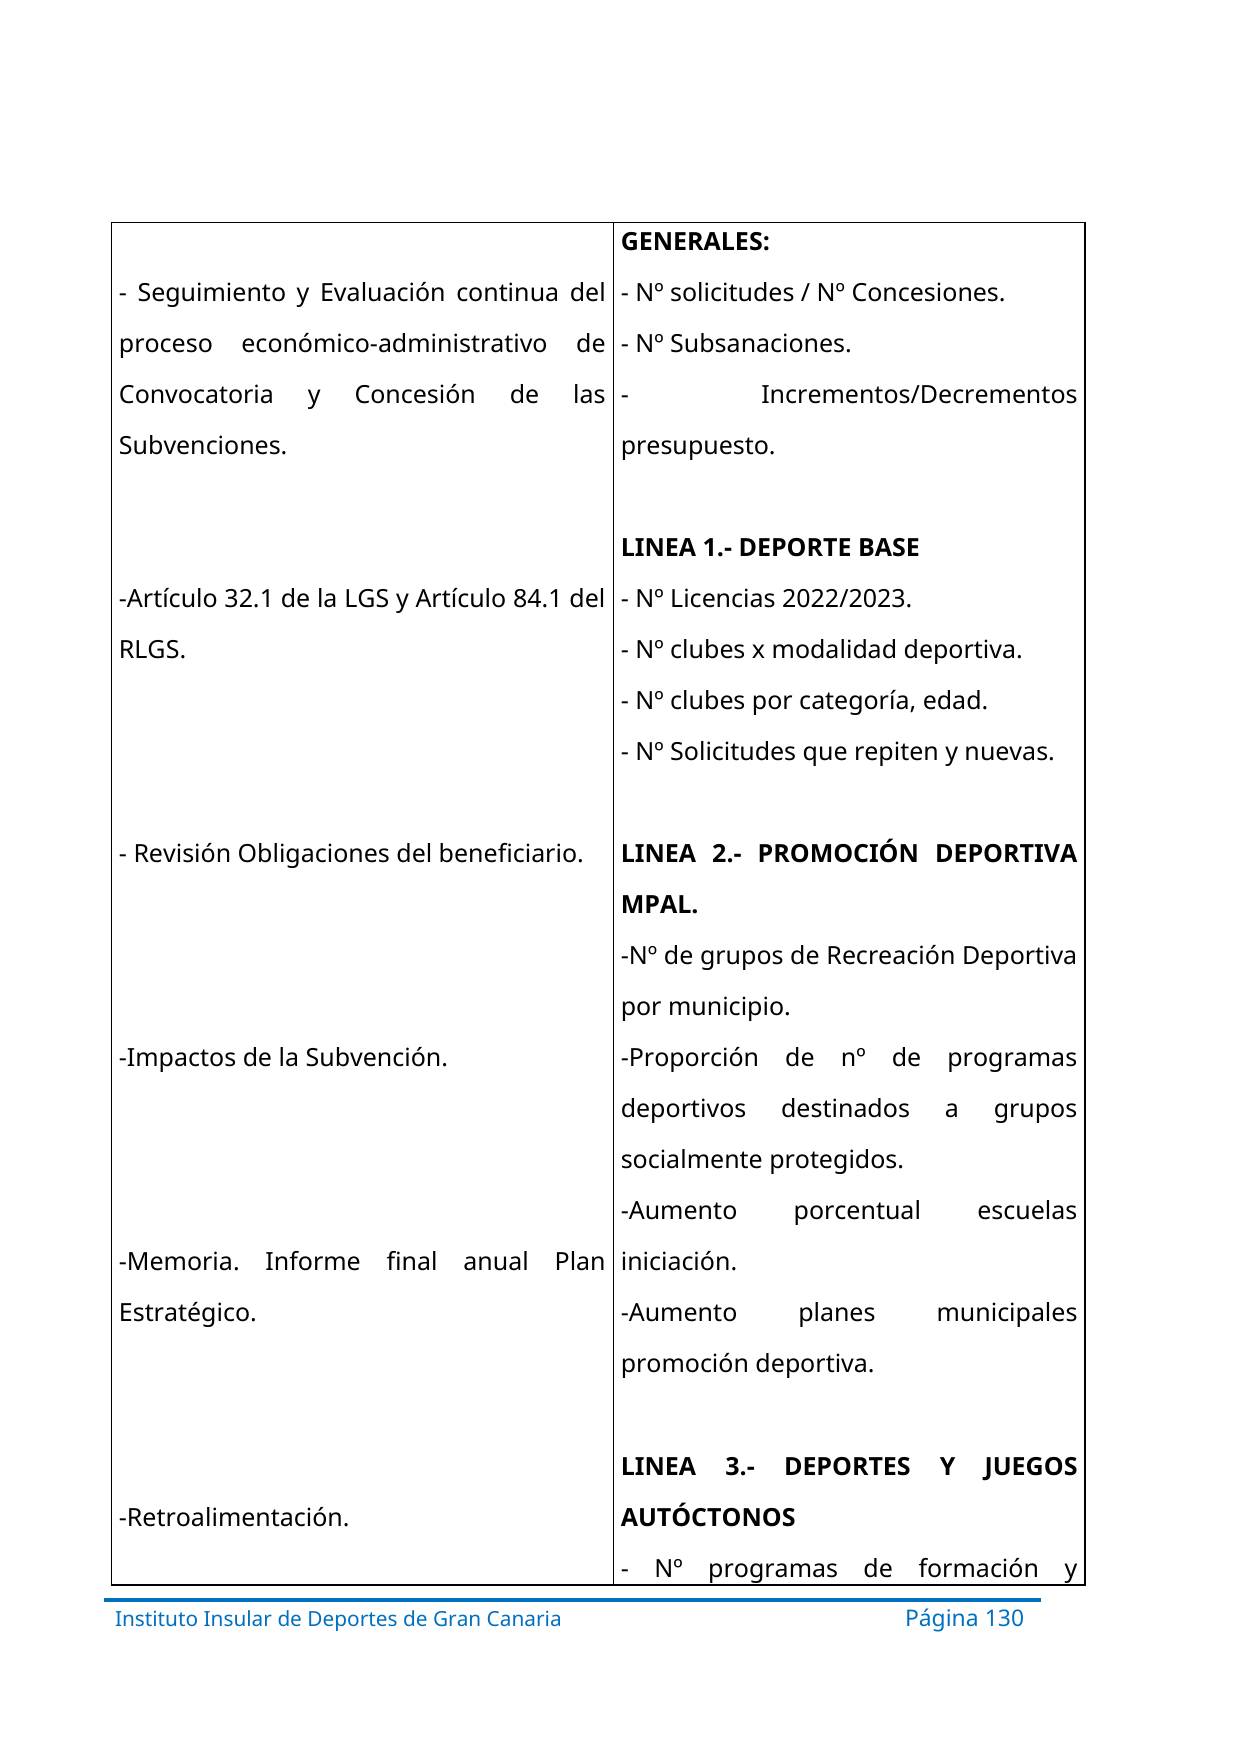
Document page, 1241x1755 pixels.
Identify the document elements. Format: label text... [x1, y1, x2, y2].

table_cell - Seguimiento y Evaluación continua del proceso económico-administrativo de Convocatoria y Concesión de las Subvenciones. -Artículo 32.1 de la LGS y Artículo 84.1 del RLGS. - Revisión Obligaciones del beneficiario. -Impactos de la Subvención. -Memoria. Informe final anual Plan Estratégico. -Retroalimentación. [112, 223, 613, 1584]
table_cell GENERALES: - Nº solicitudes / Nº Concesiones. - Nº Subsanaciones. - Incrementos/Decrementos presupuesto. LINEA 1.- DEPORTE BASE - Nº Licencias 2022/2023. - Nº clubes x modalidad deportiva. - Nº clubes por categoría, edad. - Nº Solicitudes que repiten y nuevas. LINEA 2.- PROMOCIÓN DEPORTIVA MPAL. -Nº de grupos de Recreación Deportiva por municipio. -Proporción de nº de programas deportivos destinados a grupos socialmente protegidos. -Aumento porcentual escuelas iniciación. -Aumento planes municipales promoción deportiva. LINEA 3.- DEPORTES Y JUEGOS AUTÓCTONOS - Nº programas de formación y [614, 223, 1084, 1584]
